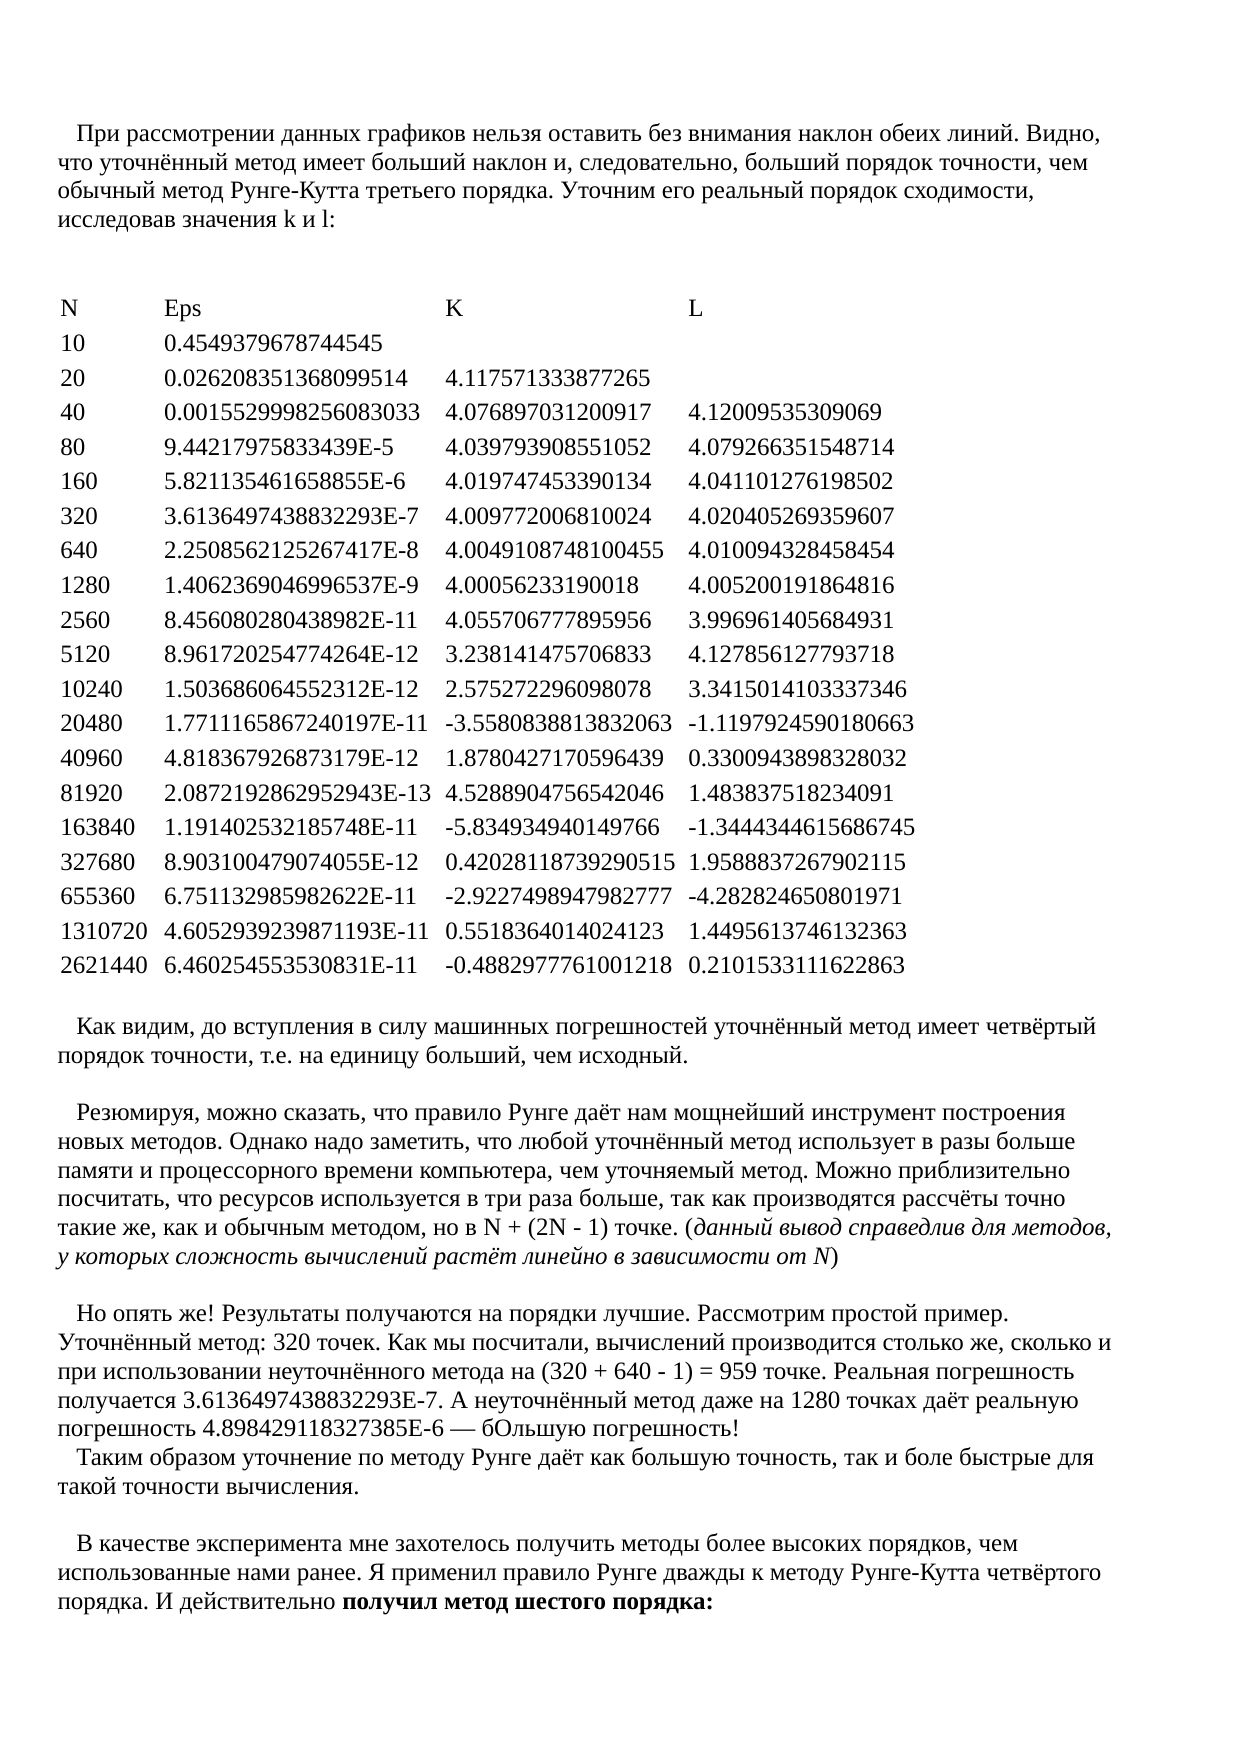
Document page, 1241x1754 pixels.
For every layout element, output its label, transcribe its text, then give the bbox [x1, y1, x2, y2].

table_cell 40 [57, 394, 161, 429]
table_cell 4.019747453390134 [442, 464, 685, 498]
text Таким образом уточнение по методу Рунге даёт как большую точность, так и боле быстрые для такой точности вычисления. [57, 1442, 1122, 1500]
table_cell 1.4062369046996537E-9 [161, 567, 442, 602]
table_cell 4.127856127793718 [685, 636, 929, 671]
table_cell 1.7711165867240197E-11 [161, 706, 442, 740]
table_cell 1.9588837267902115 [685, 844, 929, 878]
table_cell 8.456080280438982E-11 [161, 602, 442, 636]
text Но опять же! Результаты получаются на порядки лучшие. Рассмотрим простой пример. Уточнённый метод: 320 точек. Как мы посчитали, вычислений производится столько же, сколько и при использовании неуточнённого метода на (320 + 640 - 1) = 959 точке. Реальная погрешность получается 3.6136497438832293E-7. А неуточнённый метод даже на 1280 точках даёт реальную погрешность 4.898429118327385E-6 — бОльшую погрешность! [57, 1298, 1122, 1442]
table_cell 4.117571333877265 [442, 360, 685, 394]
table_cell 0.3300943898328032 [685, 740, 929, 775]
table_cell 4.076897031200917 [442, 394, 685, 429]
table_cell 9.44217975833439E-5 [161, 429, 442, 463]
table_cell 1.191402532185748E-11 [161, 809, 442, 844]
table_cell 5120 [57, 636, 161, 671]
table_cell 160 [57, 464, 161, 498]
table_cell -2.9227498947982777 [442, 879, 685, 913]
table_cell 1280 [57, 567, 161, 602]
table_cell 8.961720254774264E-12 [161, 636, 442, 671]
table_cell 0.0015529998256083033 [161, 394, 442, 429]
table_cell 4.039793908551052 [442, 429, 685, 463]
table_cell 0.026208351368099514 [161, 360, 442, 394]
table_cell 0.5518364014024123 [442, 913, 685, 948]
table_header Eps [161, 291, 442, 325]
table_cell 40960 [57, 740, 161, 775]
table_cell 6.460254553530831E-11 [161, 948, 442, 982]
text При рассмотрении данных графиков нельзя оставить без внимания наклон обеих линий. Видно, что уточнённый метод имеет больший наклон и, следовательно, больший порядок точности, чем обычный метод Рунге-Кутта третьего порядка. Уточним его реальный порядок сходимости, исследовав значения k и l: [57, 118, 1122, 233]
table_cell 4.005200191864816 [685, 567, 929, 602]
table_cell 4.5288904756542046 [442, 775, 685, 809]
table_cell 81920 [57, 775, 161, 809]
table_cell 1.483837518234091 [685, 775, 929, 809]
table_cell 1310720 [57, 913, 161, 948]
table_cell 4.041101276198502 [685, 464, 929, 498]
table_cell 3.996961405684931 [685, 602, 929, 636]
table_cell 2.0872192862952943E-13 [161, 775, 442, 809]
table_cell 1.4495613746132363 [685, 913, 929, 948]
text Как видим, до вступления в силу машинных погрешностей уточнённый метод имеет четвёртый порядок точности, т.е. на единицу больший, чем исходный. [57, 1011, 1122, 1068]
table_cell 3.6136497438832293E-7 [161, 498, 442, 533]
table_cell 1.8780427170596439 [442, 740, 685, 775]
table_cell -5.834934940149766 [442, 809, 685, 844]
table_cell [442, 325, 685, 360]
table_cell 327680 [57, 844, 161, 878]
table_cell -3.5580838813832063 [442, 706, 685, 740]
table_cell -1.1197924590180663 [685, 706, 929, 740]
table_cell 655360 [57, 879, 161, 913]
table_cell 4.00056233190018 [442, 567, 685, 602]
table_cell 163840 [57, 809, 161, 844]
table_cell -1.3444344615686745 [685, 809, 929, 844]
table_cell 4.6052939239871193E-11 [161, 913, 442, 948]
table_cell 320 [57, 498, 161, 533]
table_cell 4.079266351548714 [685, 429, 929, 463]
table_header K [442, 291, 685, 325]
table_cell 20480 [57, 706, 161, 740]
table_cell 0.2101533111622863 [685, 948, 929, 982]
table_cell 4.010094328458454 [685, 533, 929, 567]
table_cell 3.238141475706833 [442, 636, 685, 671]
table_cell 1.503686064552312E-12 [161, 671, 442, 706]
table_cell 10 [57, 325, 161, 360]
table_cell -4.282824650801971 [685, 879, 929, 913]
table_cell 2621440 [57, 948, 161, 982]
table_cell 4.009772006810024 [442, 498, 685, 533]
table_cell 2560 [57, 602, 161, 636]
table_cell 640 [57, 533, 161, 567]
table_header L [685, 291, 929, 325]
table_cell 4.020405269359607 [685, 498, 929, 533]
table_cell 6.751132985982622E-11 [161, 879, 442, 913]
table_cell [685, 360, 929, 394]
table_cell 0.4549379678744545 [161, 325, 442, 360]
table_cell 4.0049108748100455 [442, 533, 685, 567]
text Резюмируя, можно сказать, что правило Рунге даёт нам мощнейший инструмент построения новых методов. Однако надо заметить, что любой уточнённый метод использует в разы больше памяти и процессорного времени компьютера, чем уточняемый метод. Можно приблизительно посчитать, что ресурсов используется в три раза больше, так как производятся рассчёты точно такие же, как и обычным методом, но в N + (2N - 1) точке. (данный вывод справедлив для методов, у которых сложность вычислений растёт линейно в зависимости от N) [57, 1097, 1122, 1270]
table_cell 5.821135461658855E-6 [161, 464, 442, 498]
table_header N [57, 291, 161, 325]
table_cell 2.2508562125267417E-8 [161, 533, 442, 567]
table_cell 2.575272296098078 [442, 671, 685, 706]
table_cell 0.42028118739290515 [442, 844, 685, 878]
table_cell 4.055706777895956 [442, 602, 685, 636]
table_cell 20 [57, 360, 161, 394]
table_cell 4.12009535309069 [685, 394, 929, 429]
table_cell 10240 [57, 671, 161, 706]
table_cell 80 [57, 429, 161, 463]
table_cell 8.903100479074055E-12 [161, 844, 442, 878]
table_cell 4.818367926873179E-12 [161, 740, 442, 775]
text В качестве эксперимента мне захотелось получить методы более высоких порядков, чем использованные нами ранее. Я применил правило Рунге дважды к методу Рунге-Кутта четвёртого порядка. И действительно получил метод шестого порядка: [57, 1528, 1122, 1615]
table_cell [685, 325, 929, 360]
table_cell 3.3415014103337346 [685, 671, 929, 706]
table_cell -0.4882977761001218 [442, 948, 685, 982]
